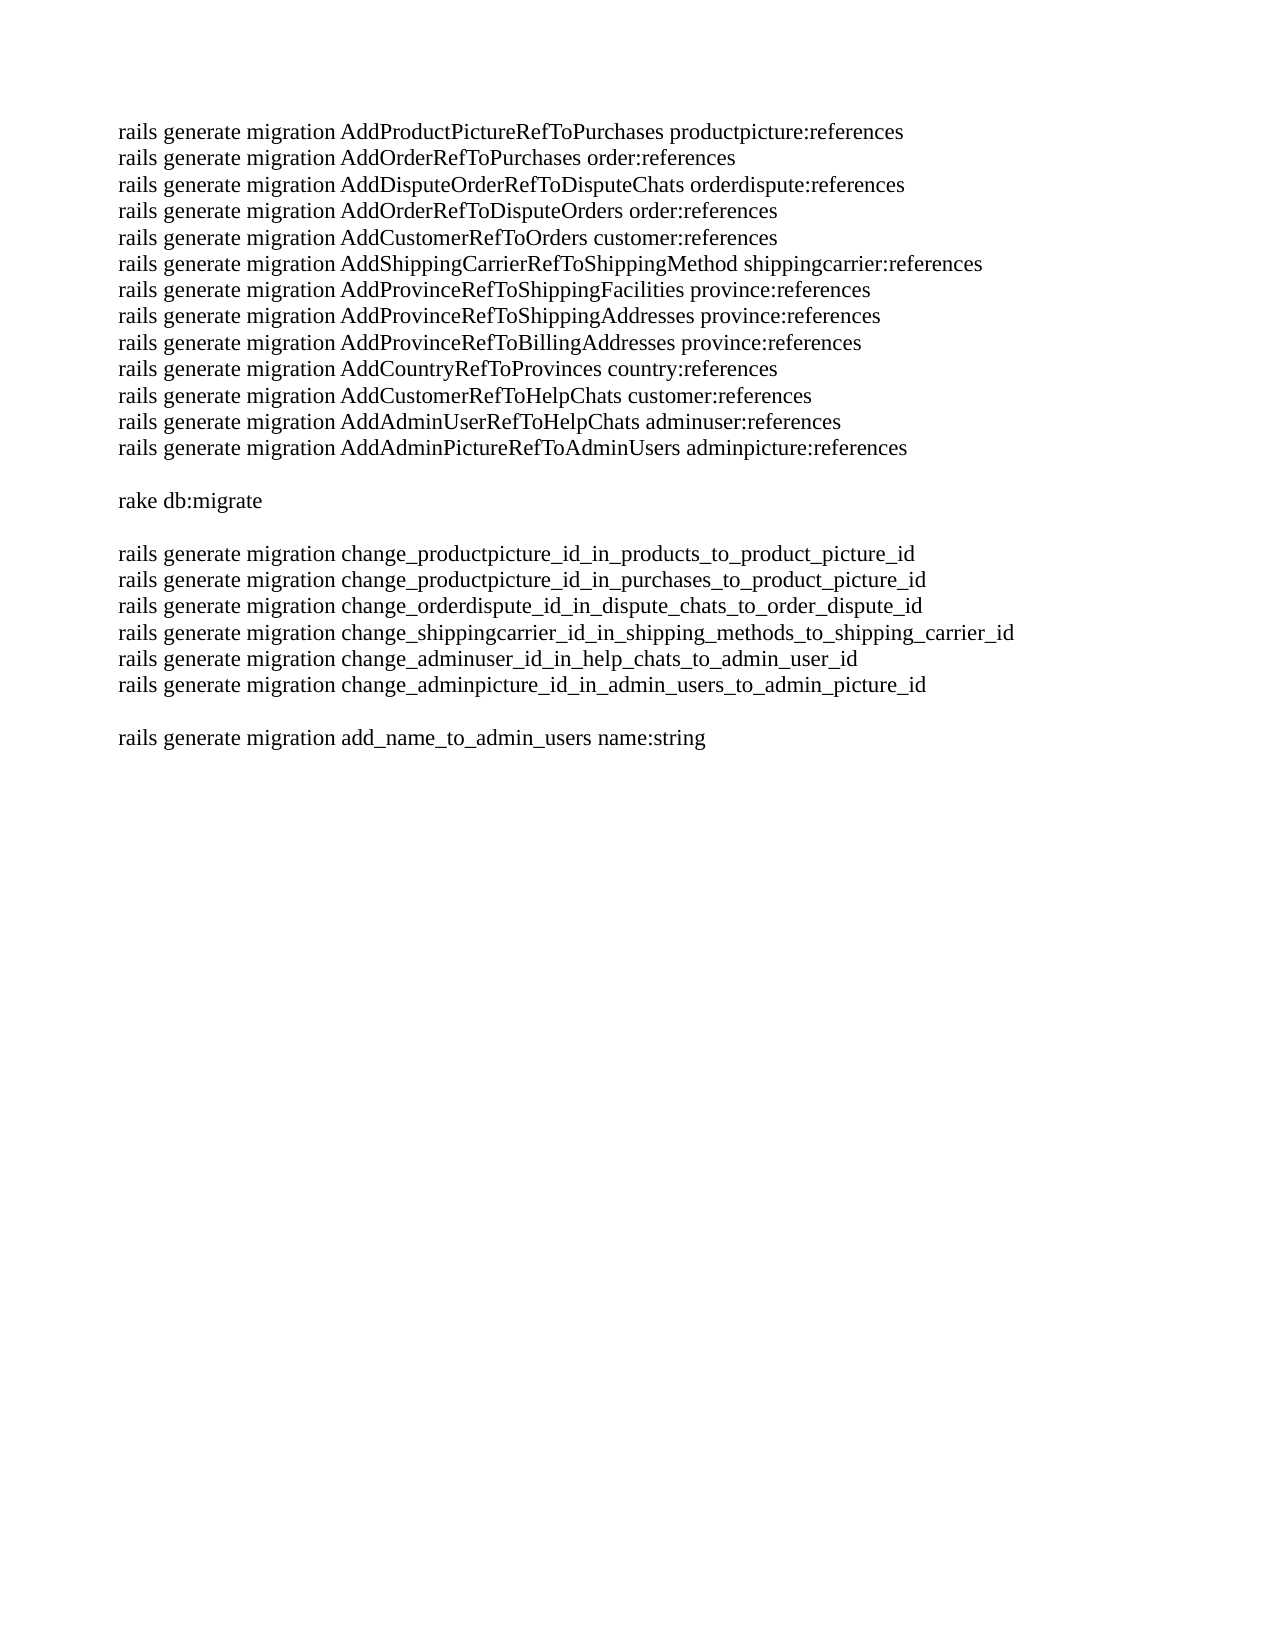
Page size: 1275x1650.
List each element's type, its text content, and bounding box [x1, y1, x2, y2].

text rails generate migration AddShippingCarrierRefToShippingMethod shippingcarrier:references [118, 250, 1157, 276]
text rails generate migration AddOrderRefToDisputeOrders order:references [118, 197, 1157, 223]
text rails generate migration AddCustomerRefToOrders customer:references [118, 223, 1157, 250]
text rake db:migrate [118, 487, 1157, 513]
text rails generate migration AddProvinceRefToBillingAddresses province:references [118, 329, 1157, 355]
text rails generate migration change_adminpicture_id_in_admin_users_to_admin_picture_id [118, 672, 1157, 698]
text rails generate migration AddProvinceRefToShippingAddresses province:references [118, 303, 1157, 329]
text rails generate migration AddOrderRefToPurchases order:references [118, 144, 1157, 171]
text rails generate migration change_productpicture_id_in_products_to_product_picture_id [118, 540, 1157, 566]
text rails generate migration AddDisputeOrderRefToDisputeChats orderdispute:references [118, 171, 1157, 197]
text rails generate migration change_shippingcarrier_id_in_shipping_methods_to_shipping_carrier_id [118, 619, 1157, 645]
text rails generate migration AddCustomerRefToHelpChats customer:references [118, 382, 1157, 408]
text rails generate migration AddCountryRefToProvinces country:references [118, 355, 1157, 382]
text rails generate migration AddAdminUserRefToHelpChats adminuser:references [118, 408, 1157, 434]
text rails generate migration add_name_to_admin_users name:string [118, 724, 1157, 751]
text rails generate migration change_orderdispute_id_in_dispute_chats_to_order_dispute_id [118, 592, 1157, 619]
text rails generate migration AddProductPictureRefToPurchases productpicture:references [118, 118, 1157, 144]
text rails generate migration change_adminuser_id_in_help_chats_to_admin_user_id [118, 645, 1157, 672]
text rails generate migration change_productpicture_id_in_purchases_to_product_picture_id [118, 566, 1157, 592]
text rails generate migration AddProvinceRefToShippingFacilities province:references [118, 276, 1157, 303]
text rails generate migration AddAdminPictureRefToAdminUsers adminpicture:references [118, 434, 1157, 461]
